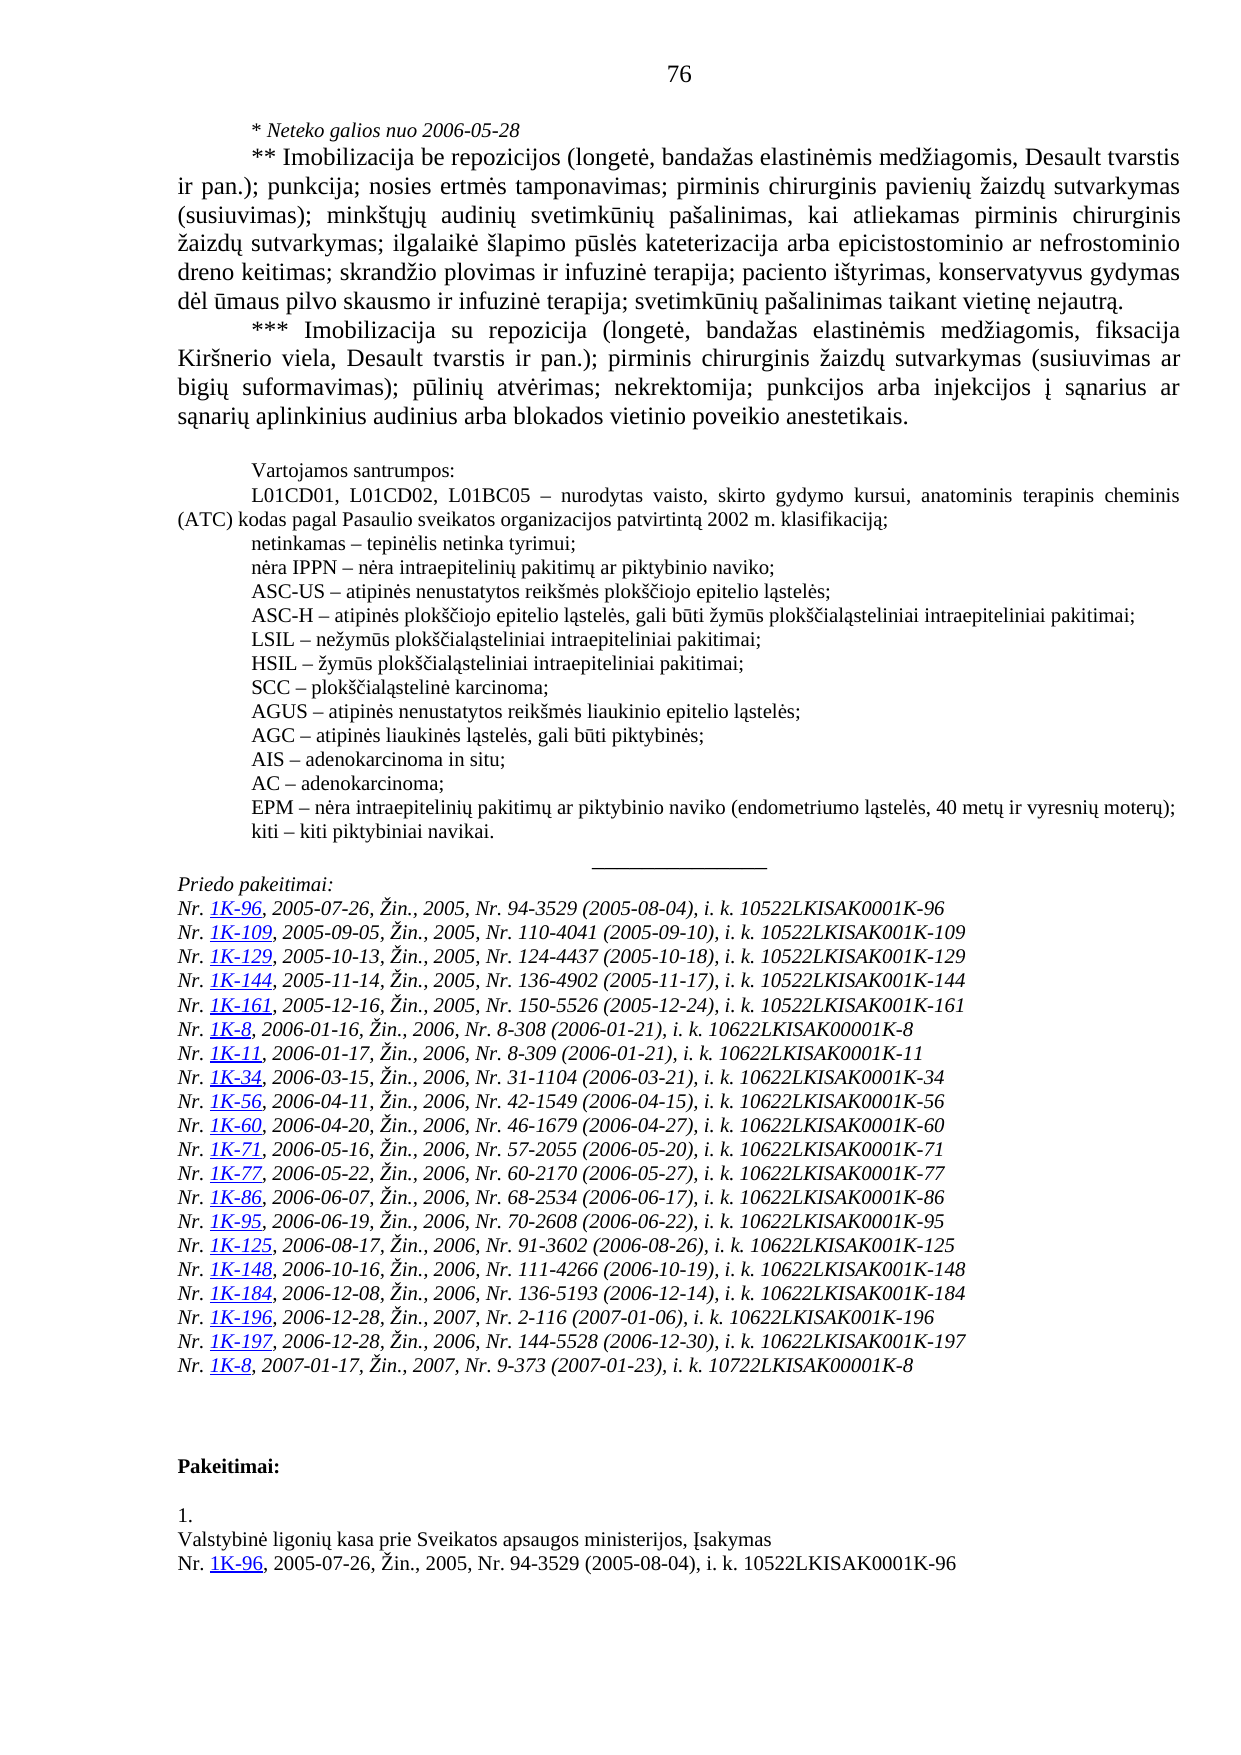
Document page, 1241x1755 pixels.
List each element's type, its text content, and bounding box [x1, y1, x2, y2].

text Vartojamos santrumpos: [177, 458, 1181, 482]
text Nr. 1K-125, 2006-08-17, Žin., 2006, Nr. 91-3602 (2006-08-26), i. k. 10622LKISAK001K-125 [177, 1233, 1181, 1257]
text *** Imobilizacija su repozicija (longetė, bandažas elastinėmis medžiagomis, fiksacija Kiršnerio viela, Desault tvarstis ir pan.); pirminis chirurginis žaizdų sutvarkymas (susiuvimas ar bigių suformavimas); pūlinių atvėrimas; nekrektomija; punkcijos arba injekcijos į sąnarius ar sąnarių aplinkinius audinius arba blokados vietinio poveikio anestetikais. [177, 315, 1181, 430]
text LSIL – nežymūs plokščialąsteliniai intraepiteliniai pakitimai; [177, 627, 1181, 651]
text Nr. 1K-8, 2007-01-17, Žin., 2007, Nr. 9-373 (2007-01-23), i. k. 10722LKISAK00001K-8 [177, 1353, 1181, 1377]
text Nr. 1K-60, 2006-04-20, Žin., 2006, Nr. 46-1679 (2006-04-27), i. k. 10622LKISAK0001K-60 [177, 1113, 1181, 1137]
text EPM – nėra intraepitelinių pakitimų ar piktybinio naviko (endometriumo ląstelės, 40 metų ir vyresnių moterų); [177, 795, 1181, 819]
text nėra IPPN – nėra intraepitelinių pakitimų ar piktybinio naviko; [177, 555, 1181, 579]
text Nr. 1K-148, 2006-10-16, Žin., 2006, Nr. 111-4266 (2006-10-19), i. k. 10622LKISAK001K-148 [177, 1257, 1181, 1281]
text Nr. 1K-96, 2005-07-26, Žin., 2005, Nr. 94-3529 (2005-08-04), i. k. 10522LKISAK0001K-96 [177, 896, 1181, 920]
text netinkamas – tepinėlis netinka tyrimui; [177, 531, 1181, 555]
text ASC-US – atipinės nenustatytos reikšmės plokščiojo epitelio ląstelės; [177, 579, 1181, 603]
text Nr. 1K-71, 2006-05-16, Žin., 2006, Nr. 57-2055 (2006-05-20), i. k. 10622LKISAK0001K-71 [177, 1137, 1181, 1161]
text Nr. 1K-77, 2006-05-22, Žin., 2006, Nr. 60-2170 (2006-05-27), i. k. 10622LKISAK0001K-77 [177, 1161, 1181, 1185]
text Nr. 1K-56, 2006-04-11, Žin., 2006, Nr. 42-1549 (2006-04-15), i. k. 10622LKISAK0001K-56 [177, 1089, 1181, 1113]
text Nr. 1K-109, 2005-09-05, Žin., 2005, Nr. 110-4041 (2005-09-10), i. k. 10522LKISAK001K-109 [177, 920, 1181, 944]
text SCC – plokščialąstelinė karcinoma; [177, 675, 1181, 699]
text ASC-H – atipinės plokščiojo epitelio ląstelės, gali būti žymūs plokščialąsteliniai intraepiteliniai pakitimai; [177, 603, 1181, 627]
text Nr. 1K-96, 2005-07-26, Žin., 2005, Nr. 94-3529 (2005-08-04), i. k. 10522LKISAK0001K-96 [177, 1551, 1181, 1575]
text Nr. 1K-86, 2006-06-07, Žin., 2006, Nr. 68-2534 (2006-06-17), i. k. 10622LKISAK0001K-86 [177, 1185, 1181, 1209]
text Nr. 1K-95, 2006-06-19, Žin., 2006, Nr. 70-2608 (2006-06-22), i. k. 10622LKISAK0001K-95 [177, 1209, 1181, 1233]
text kiti – kiti piktybiniai navikai. [177, 819, 1181, 843]
text Nr. 1K-8, 2006-01-16, Žin., 2006, Nr. 8-308 (2006-01-21), i. k. 10622LKISAK00001K-8 [177, 1017, 1181, 1041]
text ** Imobilizacija be repozicijos (longetė, bandažas elastinėmis medžiagomis, Desault tvarstis ir pan.); punkcija; nosies ertmės tamponavimas; pirminis chirurginis pavienių žaizdų sutvarkymas (susiuvimas); minkštųjų audinių svetimkūnių pašalinimas, kai atliekamas pirminis chirurginis žaizdų sutvarkymas; ilgalaikė šlapimo pūslės kateterizacija arba epicistostominio ar nefrostominio dreno keitimas; skrandžio plovimas ir infuzinė terapija; paciento ištyrimas, konservatyvus gydymas dėl ūmaus pilvo skausmo ir infuzinė terapija; svetimkūnių pašalinimas taikant vietinę nejautrą. [177, 142, 1181, 315]
text Nr. 1K-34, 2006-03-15, Žin., 2006, Nr. 31-1104 (2006-03-21), i. k. 10622LKISAK0001K-34 [177, 1065, 1181, 1089]
text Nr. 1K-184, 2006-12-08, Žin., 2006, Nr. 136-5193 (2006-12-14), i. k. 10622LKISAK001K-184 [177, 1281, 1181, 1305]
text Nr. 1K-196, 2006-12-28, Žin., 2007, Nr. 2-116 (2007-01-06), i. k. 10622LKISAK001K-196 [177, 1305, 1181, 1329]
text ______________ [177, 843, 1181, 872]
text L01CD01, L01CD02, L01BC05 – nurodytas vaisto, skirto gydymo kursui, anatominis terapinis cheminis (ATC) kodas pagal Pasaulio sveikatos organizacijos patvirtintą 2002 m. klasifikaciją; [177, 482, 1181, 531]
text Nr. 1K-144, 2005-11-14, Žin., 2005, Nr. 136-4902 (2005-11-17), i. k. 10522LKISAK001K-144 [177, 968, 1181, 992]
text AGC – atipinės liaukinės ląstelės, gali būti piktybinės; [177, 723, 1181, 747]
text Pakeitimai: [177, 1454, 1181, 1478]
text Valstybinė ligonių kasa prie Sveikatos apsaugos ministerijos, Įsakymas [177, 1527, 1181, 1551]
text * Neteko galios nuo 2006-05-28 [177, 118, 1181, 142]
text AGUS – atipinės nenustatytos reikšmės liaukinio epitelio ląstelės; [177, 699, 1181, 723]
text Nr. 1K-161, 2005-12-16, Žin., 2005, Nr. 150-5526 (2005-12-24), i. k. 10522LKISAK001K-161 [177, 992, 1181, 1017]
text AC – adenokarcinoma; [177, 771, 1181, 795]
text Priedo pakeitimai: [177, 872, 1181, 896]
text HSIL – žymūs plokščialąsteliniai intraepiteliniai pakitimai; [177, 651, 1181, 675]
text Nr. 1K-129, 2005-10-13, Žin., 2005, Nr. 124-4437 (2005-10-18), i. k. 10522LKISAK001K-129 [177, 944, 1181, 968]
text Nr. 1K-11, 2006-01-17, Žin., 2006, Nr. 8-309 (2006-01-21), i. k. 10622LKISAK0001K-11 [177, 1041, 1181, 1065]
text AIS – adenokarcinoma in situ; [177, 747, 1181, 771]
text Nr. 1K-197, 2006-12-28, Žin., 2006, Nr. 144-5528 (2006-12-30), i. k. 10622LKISAK001K-197 [177, 1329, 1181, 1353]
text 1. [177, 1502, 1181, 1527]
